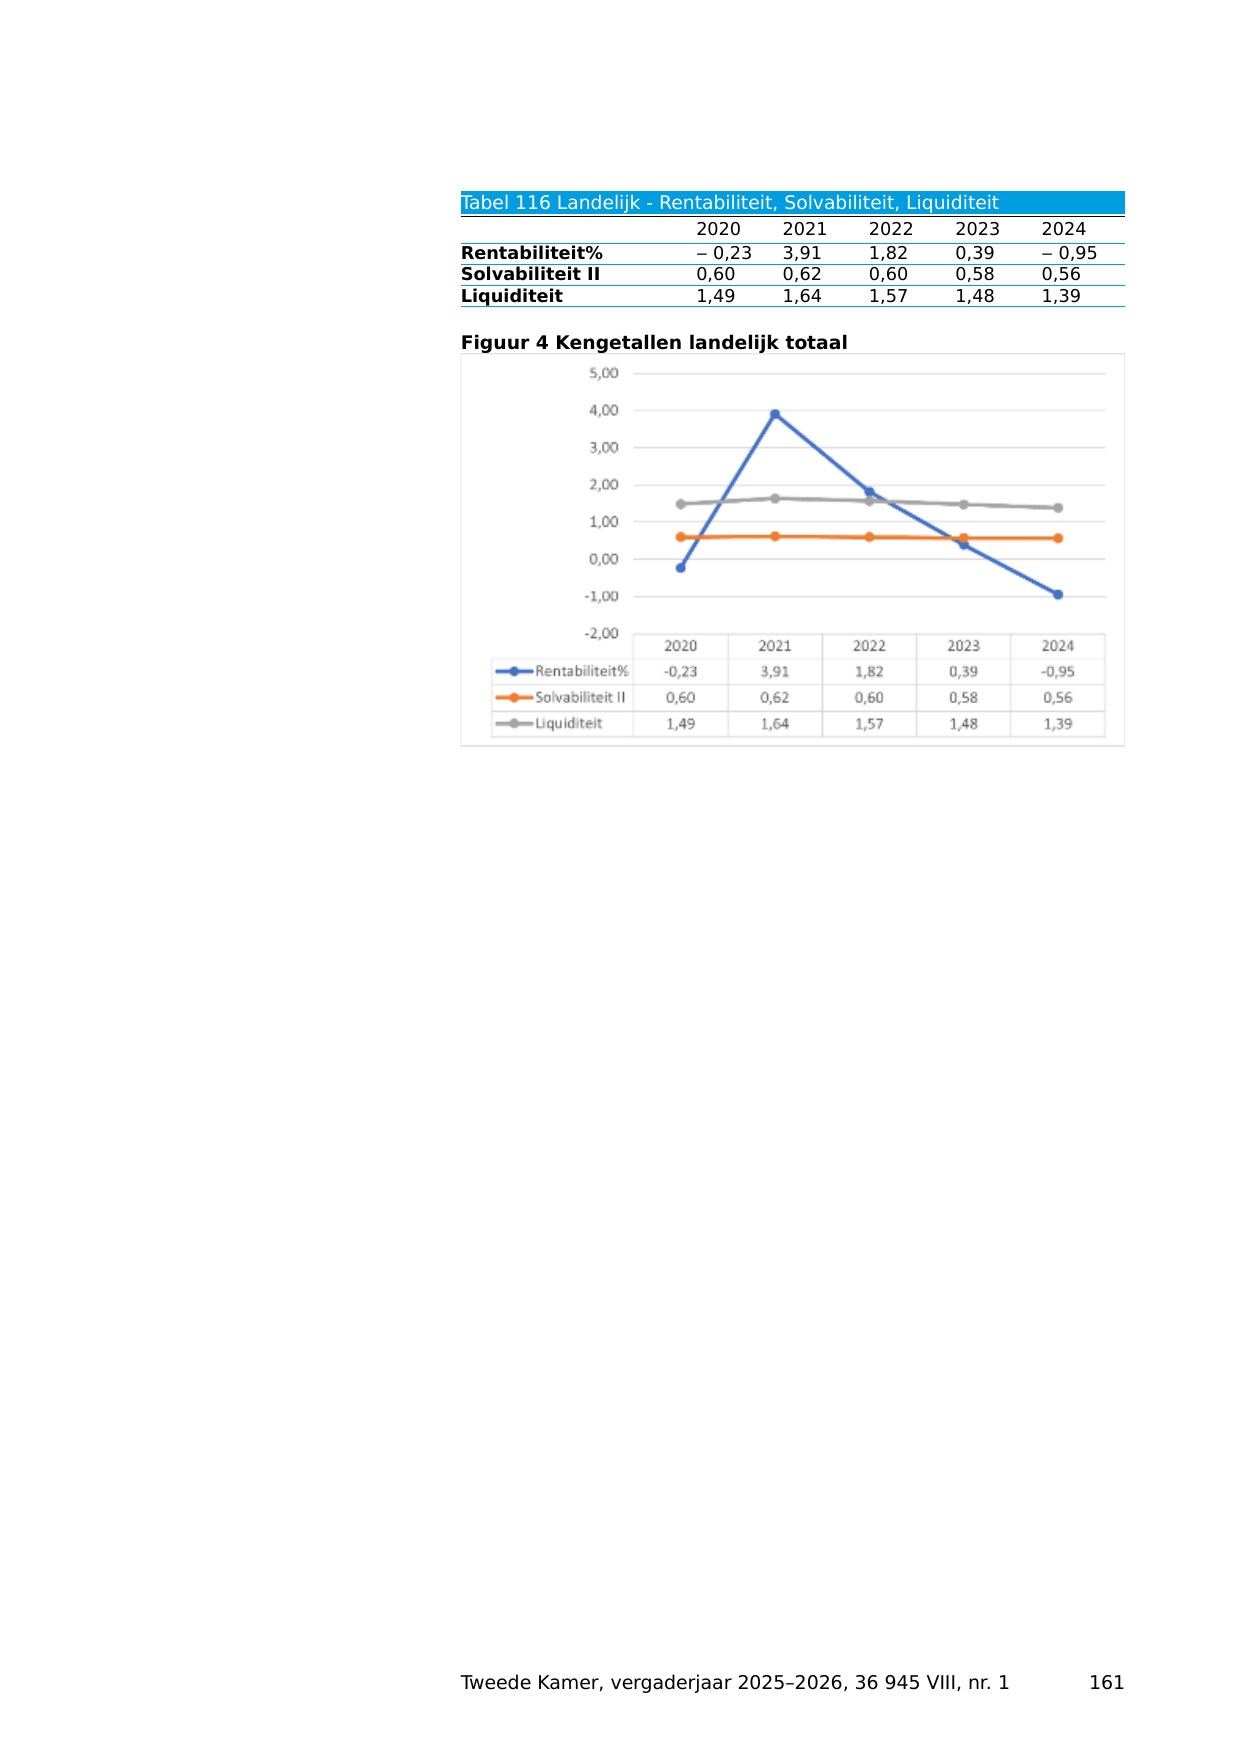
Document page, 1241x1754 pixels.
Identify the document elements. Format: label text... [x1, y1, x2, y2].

table_cell 1,57 [866, 286, 952, 306]
table_cell 1,48 [952, 286, 1038, 306]
table_cell 1,49 [693, 286, 779, 306]
table_cell 2021 [780, 217, 866, 243]
table_cell Solvabiliteit II [461, 265, 693, 285]
table_cell 2020 [693, 217, 779, 243]
table_cell 2023 [952, 217, 1038, 243]
table_cell Liquiditeit [461, 286, 693, 306]
table_cell 0,39 [952, 244, 1038, 264]
table_cell 2024 [1039, 217, 1125, 243]
table_cell 2022 [866, 217, 952, 243]
table_cell 1,82 [866, 244, 952, 264]
table_cell 0,60 [693, 265, 779, 285]
table_cell Rentabiliteit% [461, 244, 693, 264]
table_cell 0,60 [866, 265, 952, 285]
title Figuur 4 Kengetallen landelijk totaal [461, 332, 1125, 353]
table_cell ‒ 0,95 [1039, 244, 1125, 264]
table_cell 1,39 [1039, 286, 1125, 306]
table_cell 1,64 [780, 286, 866, 306]
table_cell ‒ 0,23 [693, 244, 779, 264]
table_cell [461, 217, 693, 243]
table_cell 0,56 [1039, 265, 1125, 285]
table_cell 0,58 [952, 265, 1038, 285]
table_cell 0,62 [780, 265, 866, 285]
table_cell 3,91 [780, 244, 866, 264]
